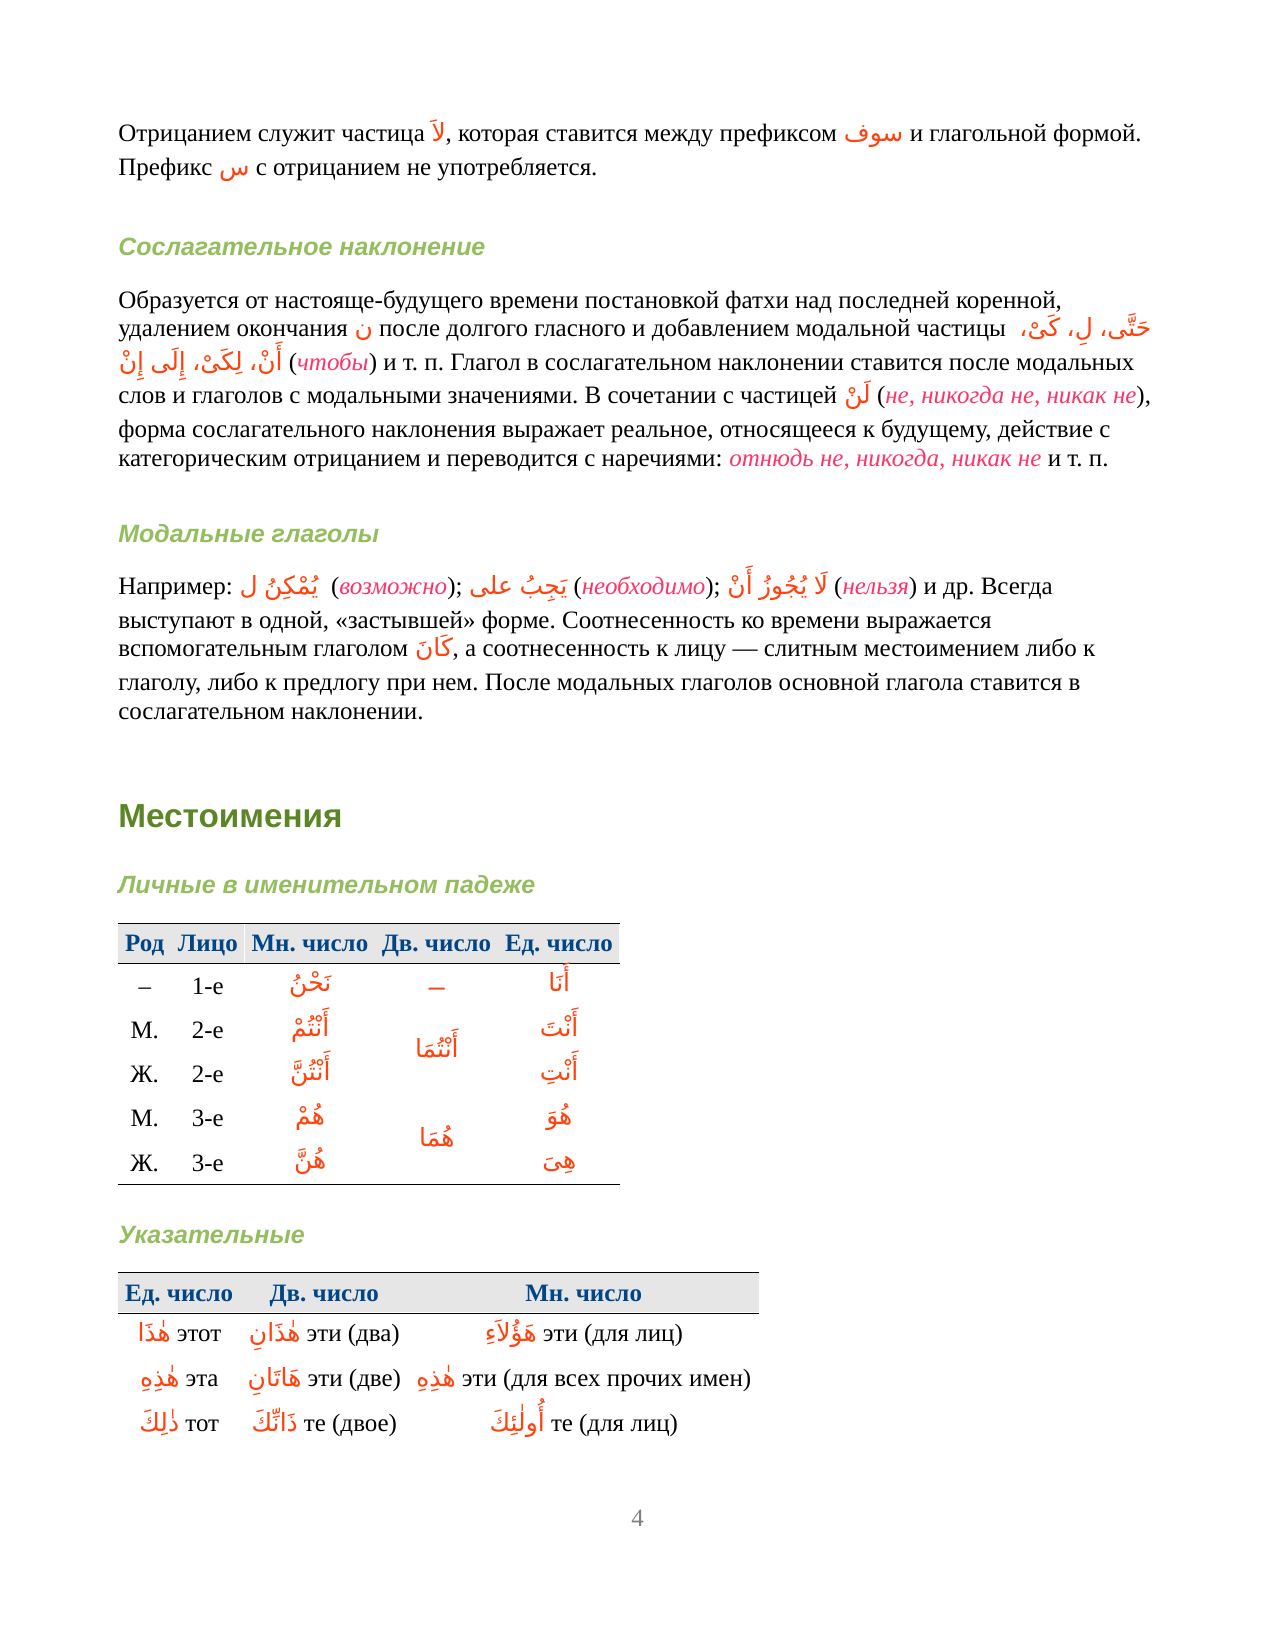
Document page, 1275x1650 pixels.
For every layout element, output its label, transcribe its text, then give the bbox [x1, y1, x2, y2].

table_cell 1-е [171, 964, 244, 1008]
table_cell – [118, 964, 171, 1008]
table_cell М. [118, 1008, 171, 1052]
text Образуется от настояще-будущего времени постановкой фатхи над последней коренной, удалением окончания ن после долгого гласного и добавлением модальной частицы حَتَّى، لِ، كَىْ، أَنْ، لِكَىْ، إِلَى إِنْ (чтобы) и т. п. Глагол в сослагательном наклонении ставится после модальных слов и глаголов с модальными значениями. В сочетании с частицей لَنْ (не, никогда не, никак не), форма сослагательного наклонения выражает реальное, относящееся к будущему, действие с категорическим отрицанием и переводится с наречиями: отнюдь не, никогда, никак не и т. п. [118, 285, 1157, 472]
table_header Мн. число [245, 924, 375, 963]
table_cell أَنْتَ [498, 1008, 619, 1052]
table_cell هٰذَانِ эти (два) [240, 1314, 408, 1357]
table_cell Ж. [118, 1052, 171, 1096]
table_cell 3-е [171, 1140, 244, 1184]
subtitle Указательные [118, 1220, 1157, 1248]
subtitle Местоимения [118, 796, 1157, 834]
table_cell هَاتَانِ эти (две) [240, 1358, 408, 1402]
table_cell أَنْتُمْ [245, 1008, 375, 1052]
table_header Дв. число [375, 924, 498, 963]
table_header Ед. число [498, 924, 619, 963]
table_cell أَنْتُمَا [375, 1008, 498, 1096]
text Например: يُمْكِنُ ل (возможно); يَجِبُ على (необходимо); لَا يُجُوزُ أَنْ (нельзя) и др. Всегда выступают в одной, «застывшей» форме. Соотнесенность ко времени выражается вспомогательным глаголом كَانَ, а соотнесенность к лицу — слитным местоимением либо к глаголу, либо к предлогу при нем. После модальных глаголов основной глагола ставится в сослагательном наклонении. [118, 571, 1157, 724]
table_cell هِىَ [498, 1140, 619, 1184]
table_header Ед. число [118, 1273, 240, 1312]
table_cell هَؤُﻻَءِ эти (для лиц) [408, 1314, 759, 1357]
table_cell هُمَا [375, 1096, 498, 1184]
subtitle Личные в именительном падеже [118, 870, 1157, 899]
table_cell 2-е [171, 1008, 244, 1052]
table_cell – [375, 964, 498, 1008]
table_cell أُولٰئِكَ те (для лиц) [408, 1403, 759, 1447]
table_cell 2-е [171, 1052, 244, 1096]
table_cell هُمْ [245, 1096, 375, 1140]
table_cell أَنَا [498, 964, 619, 1008]
table_header Род [118, 924, 171, 963]
table_header Мн. число [408, 1273, 759, 1312]
table_cell هُنَّ [245, 1140, 375, 1184]
table_cell هٰذِهِ эти (для всех прочих имен) [408, 1358, 759, 1402]
table_cell Ж. [118, 1140, 171, 1184]
table_cell نَحْنُ [245, 964, 375, 1008]
table_cell أَنْتِ [498, 1052, 619, 1096]
table_cell 3-е [171, 1096, 244, 1140]
table_cell ذٰلِكَ тот [118, 1403, 240, 1447]
table_cell أَنْتُنَّ [245, 1052, 375, 1096]
table_cell ذَانِّكَ те (двое) [240, 1403, 408, 1447]
subtitle Сослагательное наклонение [118, 232, 1157, 261]
text Отрицанием служит частица ﻻَ, которая ставится между префиксом سوف и глагольной формой. Префикс س с отрицанием не употребляется. [118, 118, 1157, 185]
table_cell هٰذَا этот [118, 1314, 240, 1357]
table_cell هُوَ [498, 1096, 619, 1140]
table_cell هٰذِهِ эта [118, 1358, 240, 1402]
subtitle Модальные глаголы [118, 519, 1157, 548]
table_header Дв. число [240, 1273, 408, 1312]
table_cell М. [118, 1096, 171, 1140]
table_header Лицо [171, 924, 244, 963]
